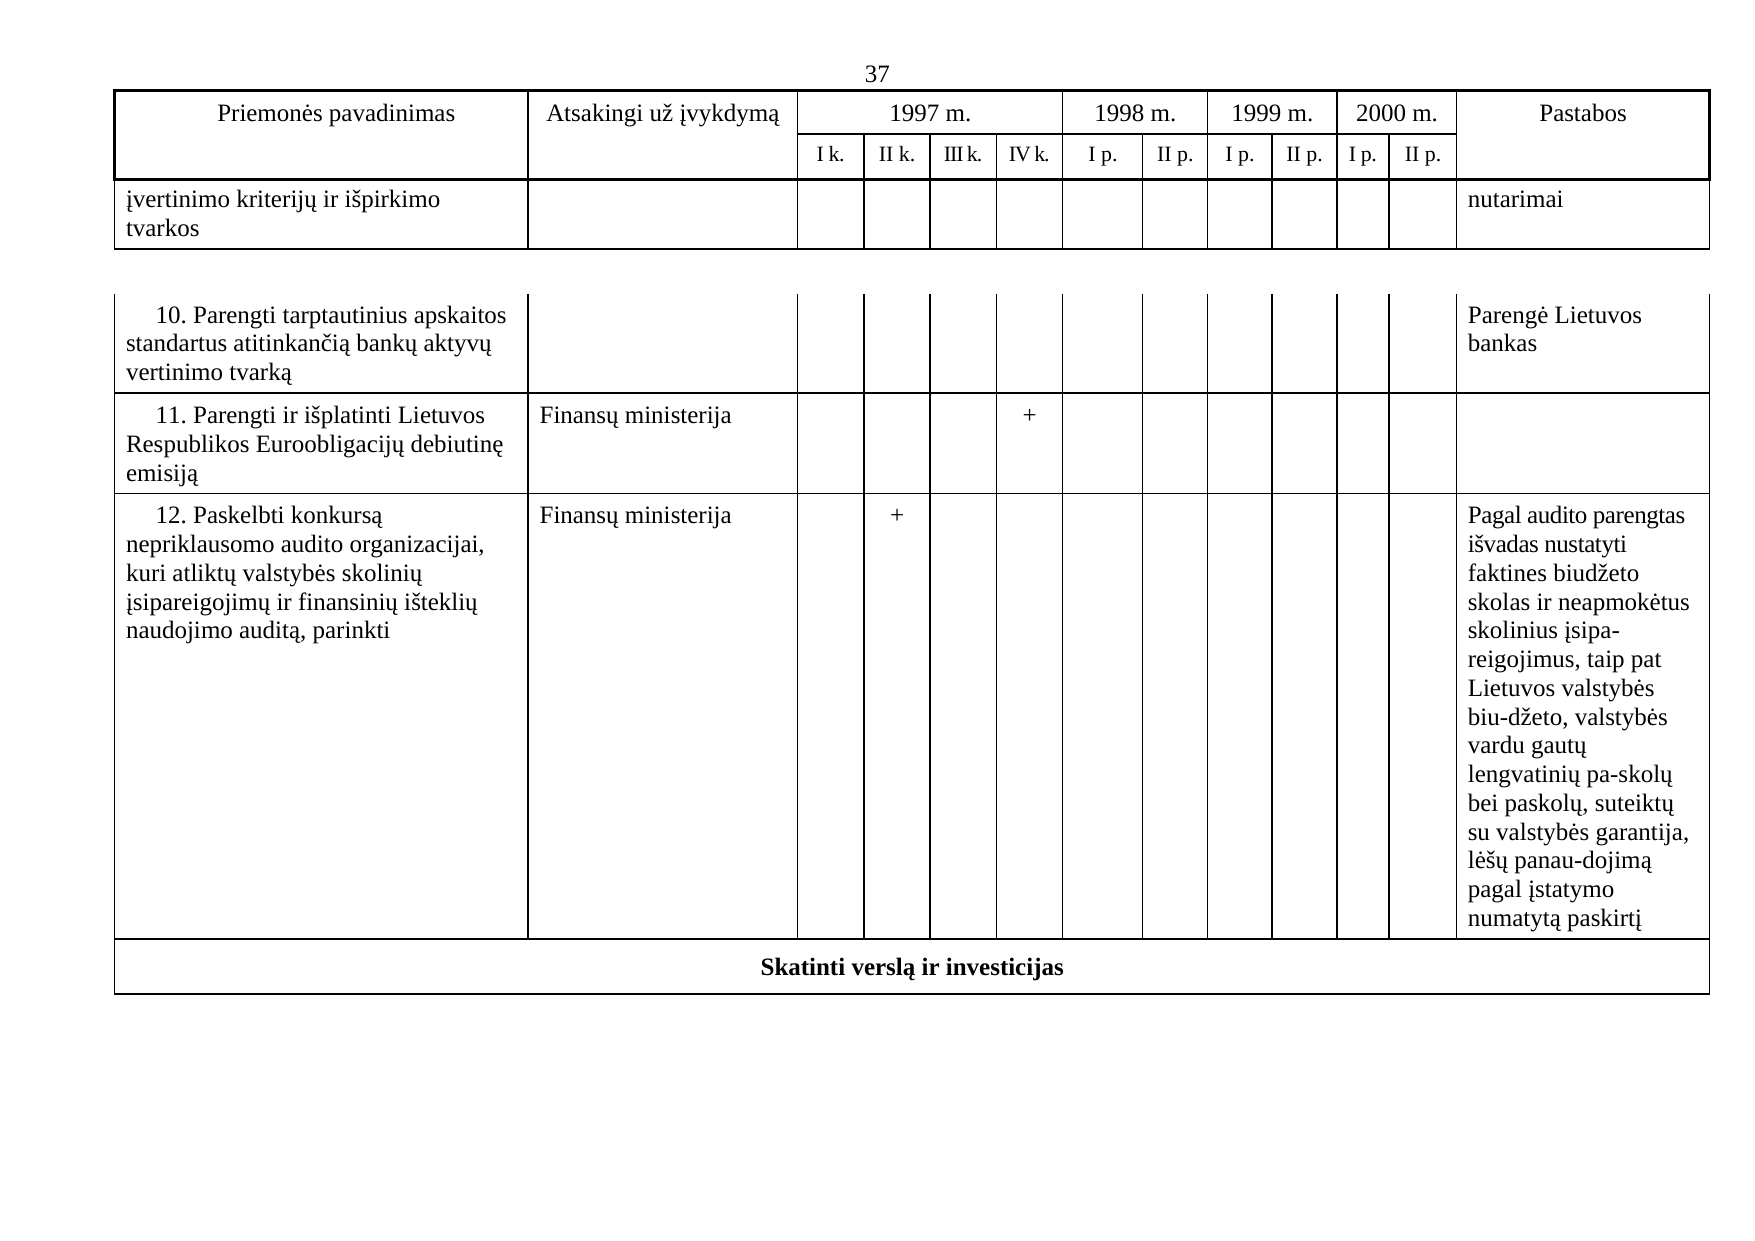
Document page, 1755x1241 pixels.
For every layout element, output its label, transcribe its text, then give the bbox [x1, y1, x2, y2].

table_cell [1208, 181, 1271, 248]
table_header Pastabos [1457, 92, 1708, 133]
table_cell 10. Parengti tarptautinius apskaitos standartus atitinkančią bankų aktyvų vertinimo tvarką [115, 294, 527, 392]
table_cell [931, 294, 996, 392]
table_cell [865, 294, 929, 392]
table_cell [1389, 250, 1456, 293]
table_cell [1272, 250, 1337, 293]
table_cell 11. Parengti ir išplatinti Lietuvos Respublikos Euroobligacijų debiutinę emisiją [115, 394, 527, 493]
table_cell [1457, 394, 1709, 493]
table_cell [997, 294, 1062, 392]
table_cell [864, 250, 930, 293]
table_cell [1063, 494, 1142, 938]
table_cell [798, 494, 863, 938]
table_cell [529, 181, 797, 248]
table_cell [1338, 294, 1388, 392]
table_cell [798, 294, 863, 392]
table_cell [1456, 250, 1709, 293]
table_header 2000 m. [1338, 92, 1456, 133]
table_cell [1143, 494, 1207, 938]
table_cell Pagal audito parengtas išvadas nustatyti faktines biudžeto skolas ir neapmokėtus skolinius įsipa-reigojimus, taip pat Lietuvos valstybės biu-džeto, valstybės vardu gautų lengvatinių pa-skolų bei paskolų, suteiktų su valstybės garantija, lėšų panau-dojimą pagal įstatymo numatytą paskirtį [1457, 494, 1709, 938]
table_cell [529, 294, 797, 392]
table_cell [1273, 181, 1336, 248]
table_cell [1457, 133, 1708, 178]
table_cell [1063, 394, 1142, 493]
table_cell [931, 394, 996, 493]
table_cell [529, 133, 797, 178]
table_cell [1143, 181, 1207, 248]
table_header Priemonės pavadinimas [116, 92, 527, 133]
table_cell [1338, 494, 1388, 938]
table_cell I k. [798, 135, 863, 178]
table_cell [1143, 250, 1207, 293]
table_cell [1063, 294, 1142, 392]
table_cell [996, 250, 1063, 293]
table_cell [528, 250, 797, 293]
table_cell [865, 394, 929, 493]
table_header Atsakingi už įvykdymą [529, 92, 797, 133]
table_cell [1273, 394, 1336, 493]
table_cell + [865, 494, 929, 938]
table_cell III k. [931, 135, 996, 178]
table_cell įvertinimo kriterijų ir išpirkimo tvarkos [115, 181, 527, 248]
table_cell 12. Paskelbti konkursą nepriklausomo audito organizacijai, kuri atliktų valstybės skolinių įsipareigojimų ir finansinių išteklių naudojimo auditą, parinkti [115, 494, 527, 938]
table_cell II p. [1390, 135, 1456, 178]
table_cell [1390, 494, 1456, 938]
table_cell [1390, 294, 1456, 392]
table_cell [931, 494, 996, 938]
table_header 1998 m. [1063, 92, 1207, 133]
table_cell [1063, 250, 1143, 293]
table_cell Finansų ministerija [529, 394, 797, 493]
table_header 1997 m. [798, 92, 1062, 133]
table_cell [798, 181, 863, 248]
table_cell [1273, 494, 1336, 938]
table_cell II p. [1273, 135, 1336, 178]
table_cell [1208, 394, 1271, 493]
table_cell I p. [1208, 135, 1271, 178]
table_cell Parengė Lietuvos bankas [1457, 294, 1709, 392]
table_cell [1338, 394, 1388, 493]
table_cell [931, 181, 996, 248]
table_cell [1143, 394, 1207, 493]
table_cell [798, 394, 863, 493]
table_cell nutarimai [1457, 181, 1709, 248]
table_cell [930, 250, 996, 293]
table_cell I p. [1063, 135, 1142, 178]
table_cell [1143, 294, 1207, 392]
table_cell [865, 181, 929, 248]
table_cell [1390, 394, 1456, 493]
table_cell [1208, 494, 1271, 938]
table_cell [1063, 181, 1142, 248]
table_header 1999 m. [1208, 92, 1336, 133]
table_cell [115, 250, 528, 293]
table_cell [1390, 181, 1456, 248]
table_cell Skatinti verslą ir investicijas [115, 940, 1709, 993]
table_cell [1273, 294, 1336, 392]
table_cell [1337, 250, 1389, 293]
table_cell II k. [865, 135, 929, 178]
table_cell [997, 494, 1062, 938]
table_cell [1338, 181, 1388, 248]
table_cell [1207, 250, 1272, 293]
table_cell [1208, 294, 1271, 392]
table_cell IV k. [997, 135, 1062, 178]
table_cell [797, 250, 864, 293]
table_cell [116, 133, 527, 178]
table_cell II p. [1143, 135, 1207, 178]
table_cell [997, 181, 1062, 248]
table_cell Finansų ministerija [529, 494, 797, 938]
table_cell + [997, 394, 1062, 493]
table_cell I p. [1338, 135, 1388, 178]
